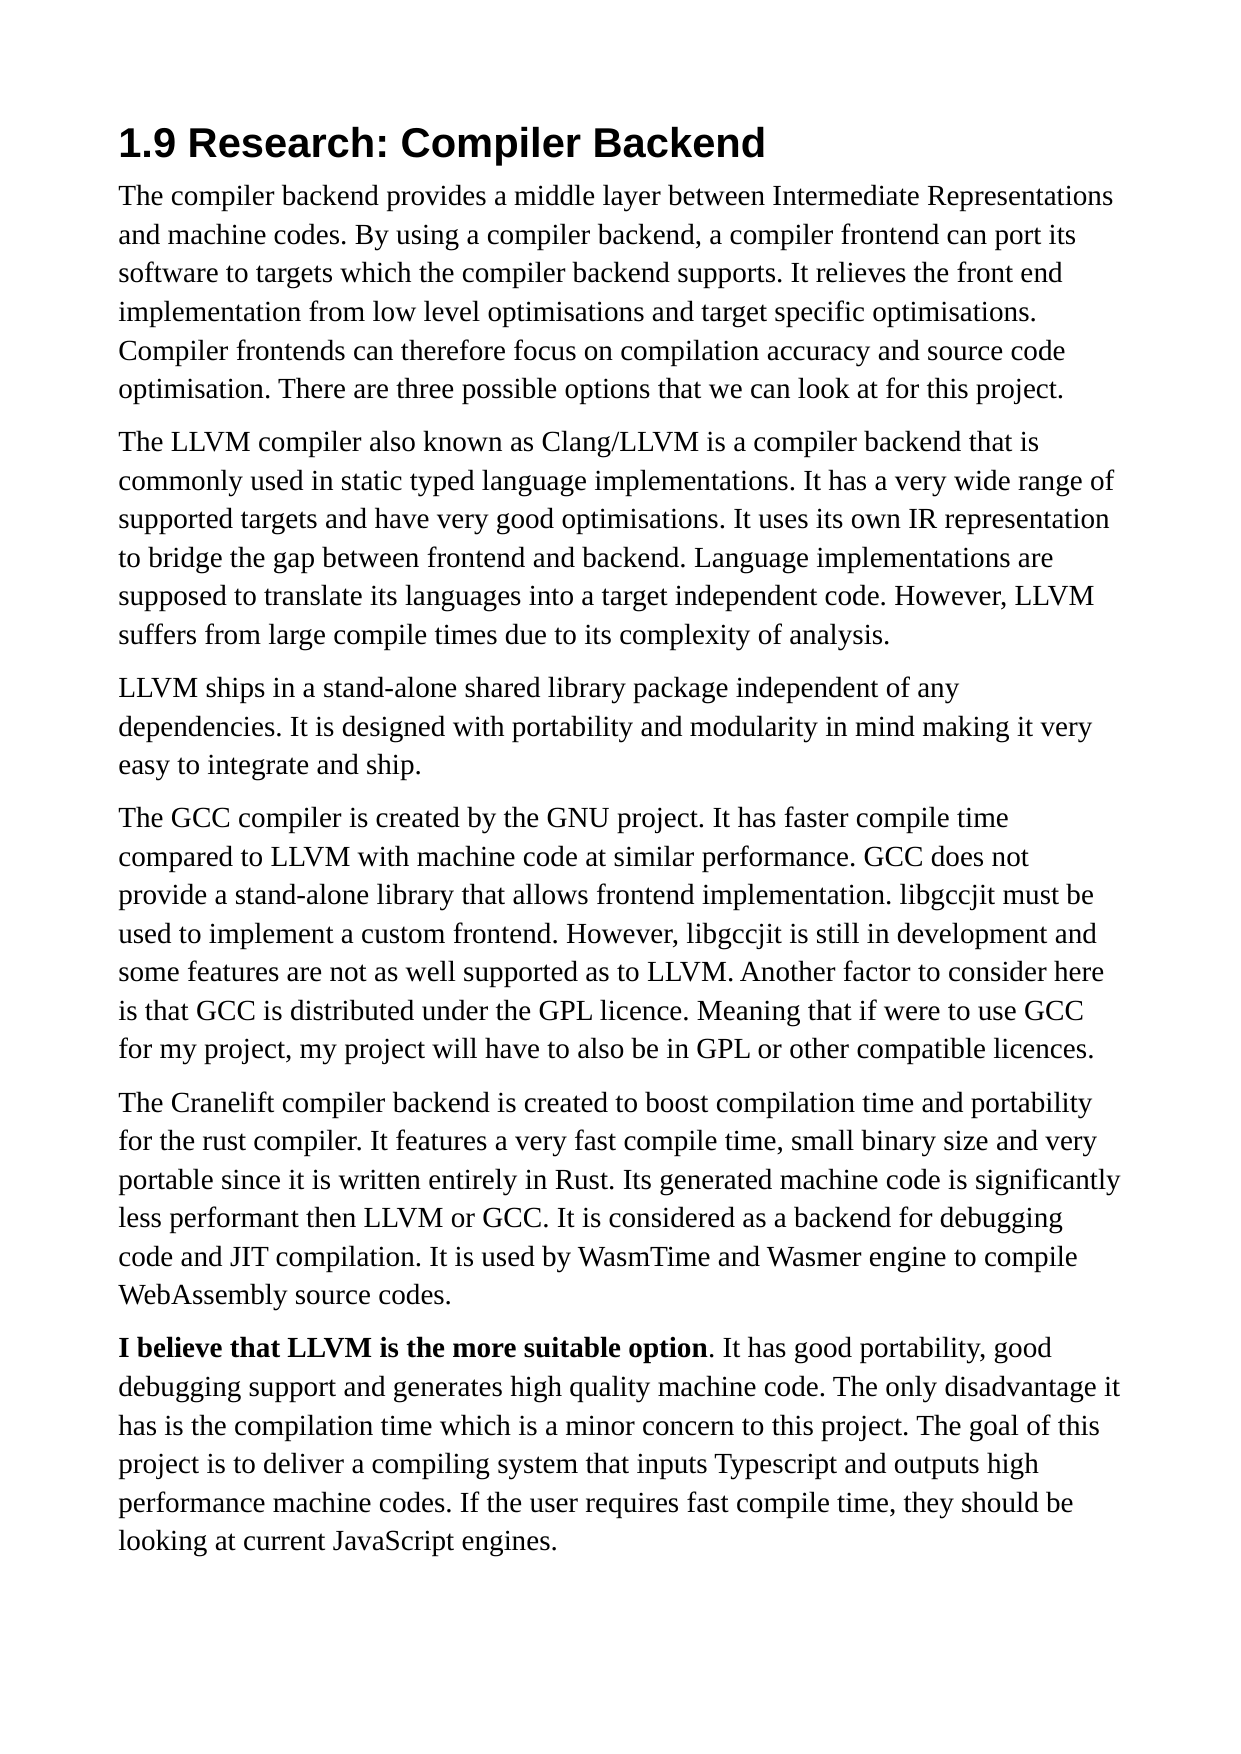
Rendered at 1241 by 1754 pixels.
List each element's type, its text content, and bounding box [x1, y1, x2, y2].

text The GCC compiler is created by the GNU project. It has faster compile time compared to LLVM with machine code at similar performance. GCC does not provide a stand-alone library that allows frontend implementation. libgccjit must be used to implement a custom frontend. However, libgccjit is still in development and some features are not as well supported as to LLVM. Another factor to consider here is that GCC is distributed under the GPL licence. Meaning that if were to use GCC for my project, my project will have to also be in GPL or other compatible licences. [118, 800, 1122, 1065]
text The LLVM compiler also known as Clang/LLVM is a compiler backend that is commonly used in static typed language implementations. It has a very wide range of supported targets and have very good optimisations. It uses its own IR representation to bridge the gap between frontend and backend. Language implementations are supposed to translate its languages into a target independent code. However, LLVM suffers from large compile times due to its complexity of analysis. [118, 424, 1122, 651]
text LLVM ships in a stand-alone shared library package independent of any dependencies. It is designed with portability and modularity in mind making it very easy to integrate and ship. [118, 670, 1122, 781]
subtitle 1.9 Research: Compiler Backend [118, 118, 1122, 166]
text The Cranelift compiler backend is created to boost compilation time and portability for the rust compiler. It features a very fast compile time, small binary size and very portable since it is written entirely in Rust. Its generated machine code is significantly less performant then LLVM or GCC. It is considered as a backend for debugging code and JIT compilation. It is used by WasmTime and Wasmer engine to compile WebAssembly source codes. [118, 1085, 1122, 1311]
text I believe that LLVM is the more suitable option. It has good portability, good debugging support and generates high quality machine code. The only disadvantage it has is the compilation time which is a minor concern to this project. The goal of this project is to deliver a compiling system that inputs Typescript and outputs high performance machine codes. If the user requires fast compile time, they should be looking at current JavaScript engines. [118, 1331, 1122, 1557]
text The compiler backend provides a middle layer between Intermediate Representations and machine codes. By using a compiler backend, a compiler frontend can port its software to targets which the compiler backend supports. It relieves the front end implementation from low level optimisations and target specific optimisations. Compiler frontends can therefore focus on compilation accuracy and source code optimisation. There are three possible options that we can look at for this project. [118, 178, 1122, 405]
